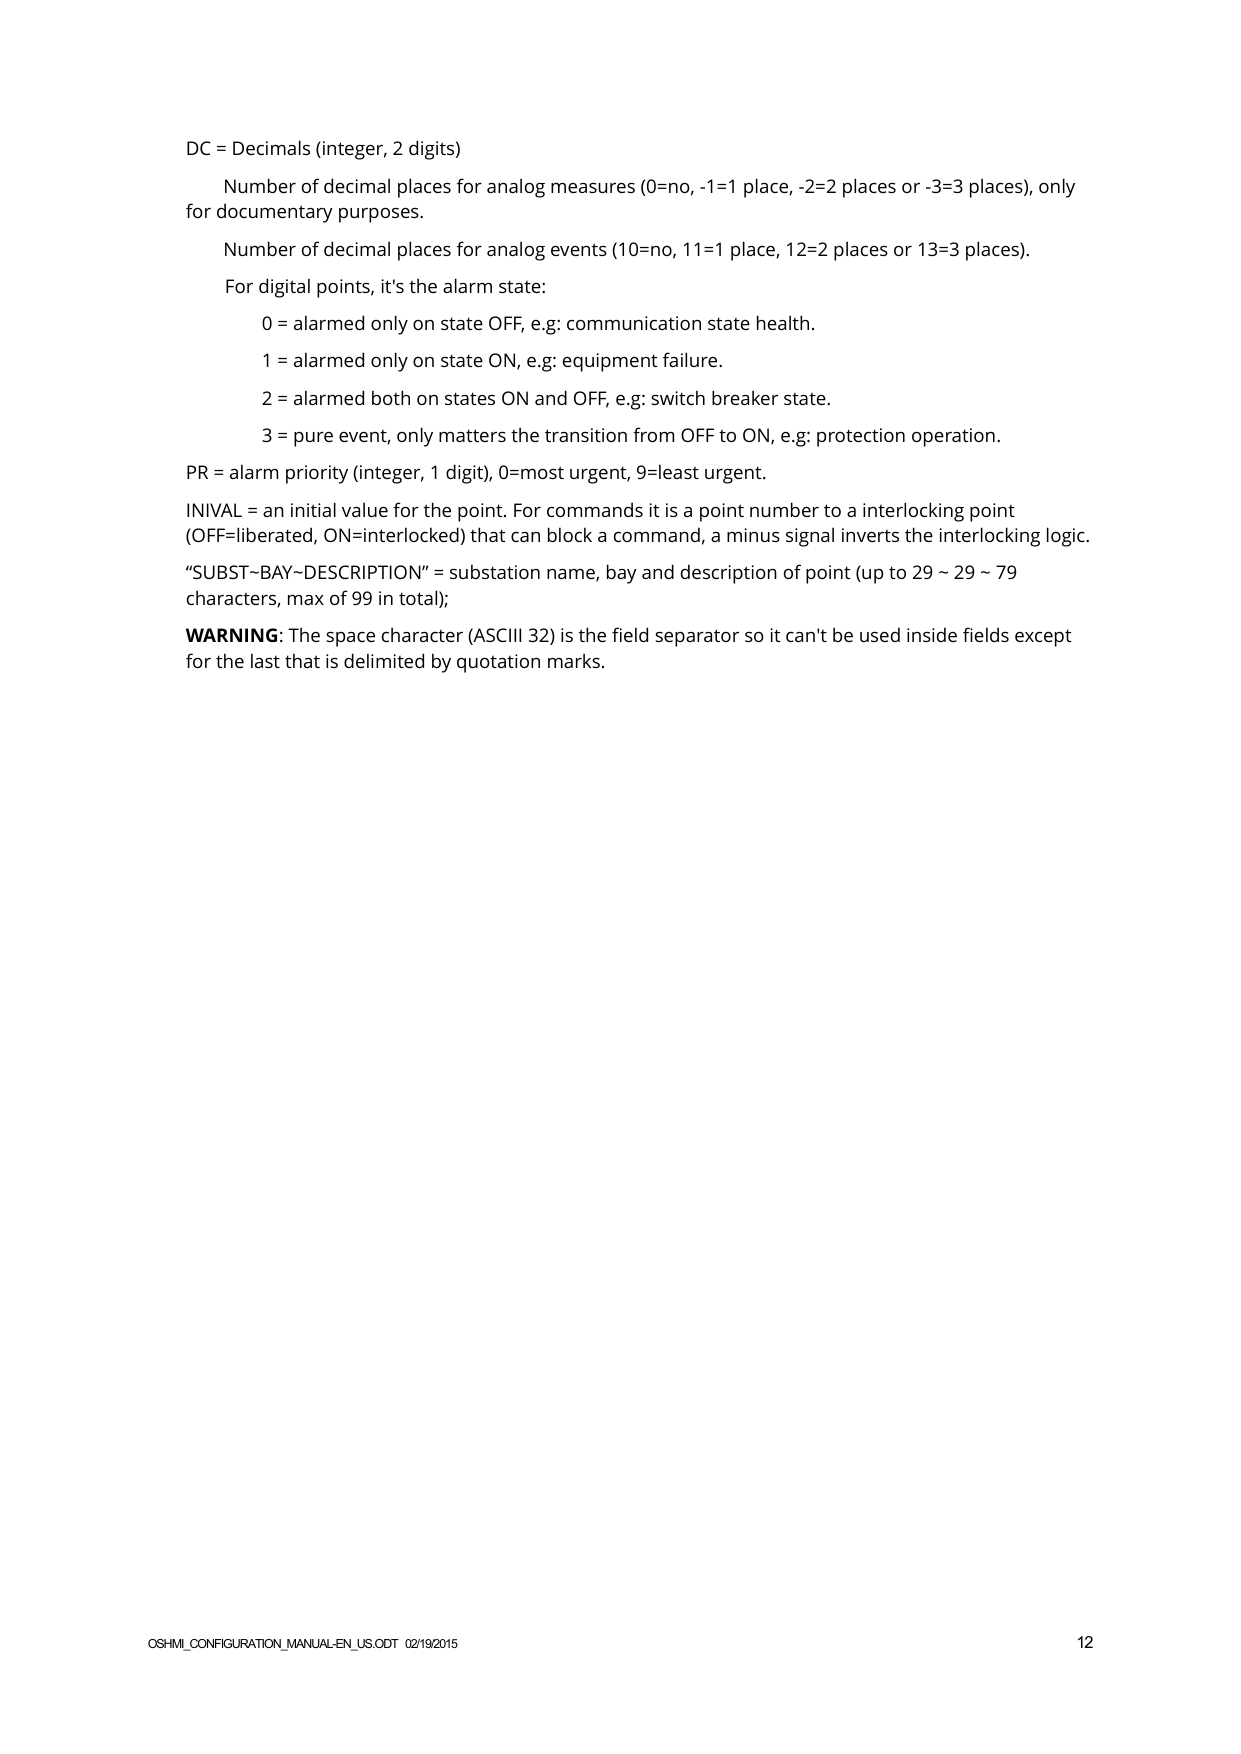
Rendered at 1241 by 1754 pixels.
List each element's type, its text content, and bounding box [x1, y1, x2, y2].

text 2 = alarmed both on states ON and OFF, e.g: switch breaker state. [223, 385, 1093, 411]
text DC = Decimals (integer, 2 digits) [186, 136, 1093, 161]
text Number of decimal places for analog measures (0=no, -1=1 place, -2=2 places or -3=3 places), only for documentary purposes. [186, 173, 1093, 224]
text 3 = pure event, only matters the transition from OFF to ON, e.g: protection operation. [223, 422, 1093, 448]
text INIVAL = an initial value for the point. For commands it is a point number to a interlocking point (OFF=liberated, ON=interlocked) that can block a command, a minus signal inverts the interlocking logic. [186, 497, 1093, 548]
text “SUBST~BAY~DESCRIPTION” = substation name, bay and description of point (up to 29 ~ 29 ~ 79 characters, max of 99 in total); [186, 560, 1093, 611]
text PR = alarm priority (integer, 1 digit), 0=most urgent, 9=least urgent. [186, 460, 1093, 485]
text 0 = alarmed only on state OFF, e.g: communication state health. [223, 311, 1093, 336]
text Number of decimal places for analog events (10=no, 11=1 place, 12=2 places or 13=3 places). [186, 236, 1093, 261]
text For digital points, it's the alarm state: [186, 273, 1093, 299]
text WARNING: The space character (ASCIII 32) is the field separator so it can't be used inside fields except for the last that is delimited by quotation marks. [186, 623, 1093, 674]
text 1 = alarmed only on state ON, e.g: equipment failure. [223, 348, 1093, 373]
